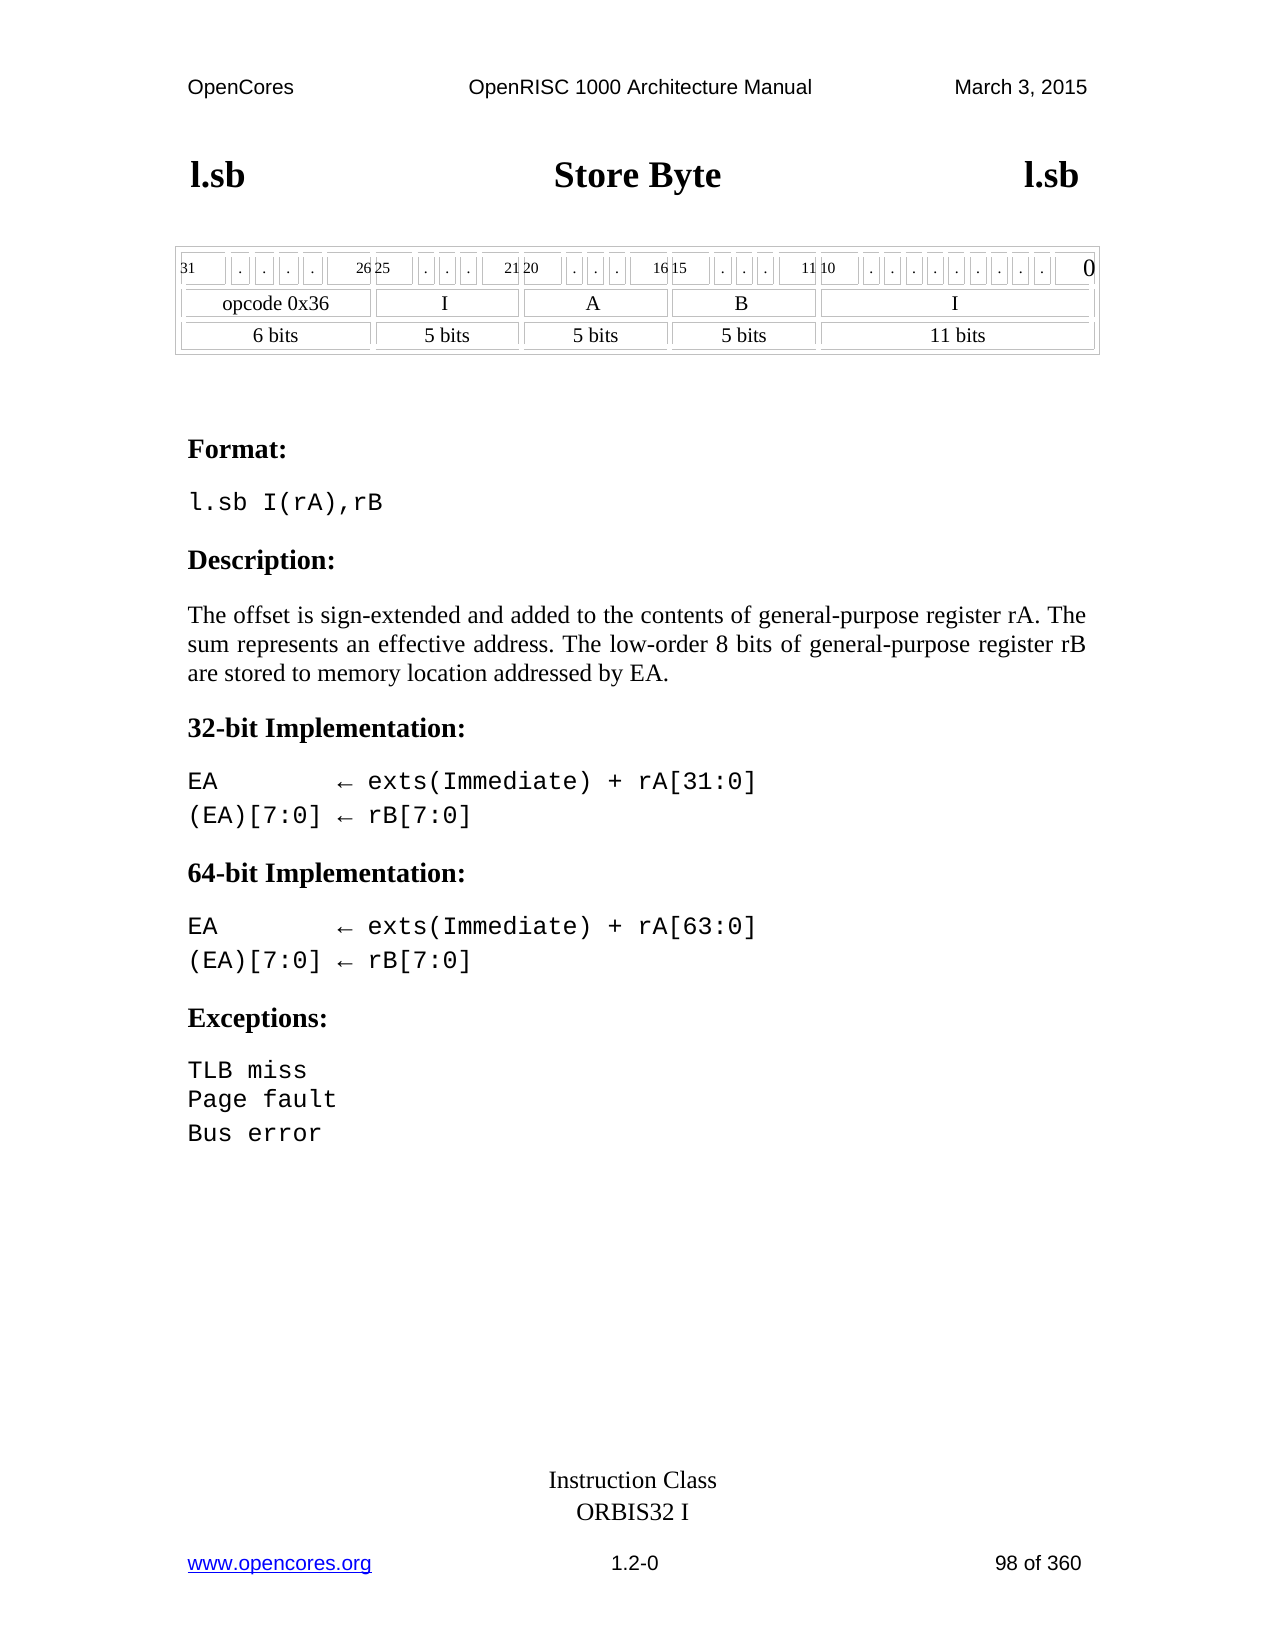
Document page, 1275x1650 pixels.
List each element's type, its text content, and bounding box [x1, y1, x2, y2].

text EA ← exts(Immediate) + rA[63:0] (EA)[7:0] ← rB[7:0] [187, 913, 1087, 976]
text Format: [187, 432, 1087, 464]
text TLB miss Page fault Bus error [187, 1058, 1087, 1149]
text The offset is sign-extended and added to the contents of general-purpose register rA. The sum represents an effective address. The low-order 8 bits of general-purpose register rB are stored to memory location addressed by EA. [187, 600, 1087, 687]
text Description: [187, 543, 1087, 575]
text EA ← exts(Immediate) + rA[31:0] (EA)[7:0] ← rB[7:0] [187, 769, 1087, 831]
text Exceptions: [187, 1001, 1087, 1033]
text l.sb I(rA),rB [187, 489, 1087, 518]
text 64-bit Implementation: [187, 856, 1087, 888]
text 32-bit Implementation: [187, 712, 1087, 744]
